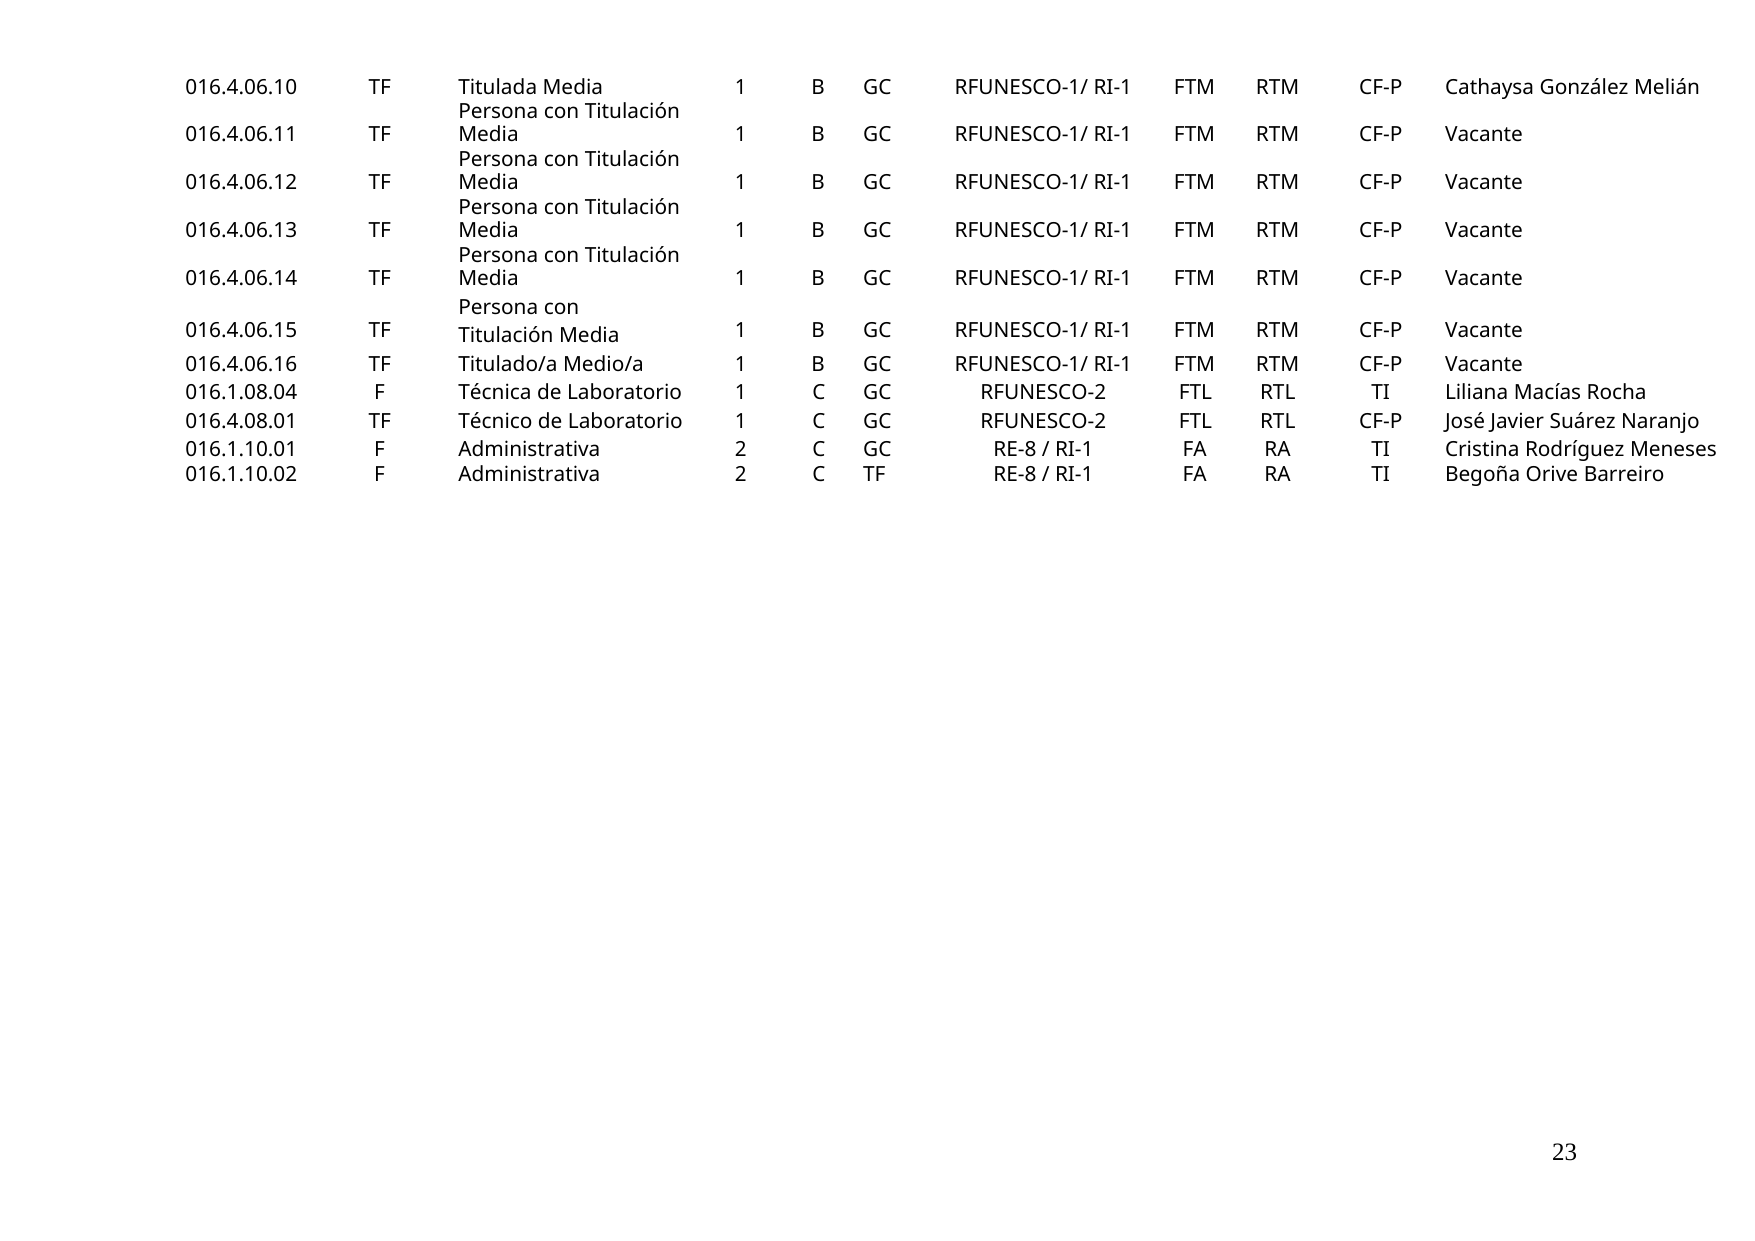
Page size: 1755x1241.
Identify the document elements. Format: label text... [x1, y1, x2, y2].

table_cell 1 [703, 292, 778, 349]
table_cell RFUNESCO-1/ RI-1 [922, 196, 1154, 244]
table_cell CF-P [1328, 349, 1425, 377]
table_cell RFUNESCO-2 [922, 406, 1154, 434]
table_cell FTL [1154, 406, 1234, 434]
table_cell RFUNESCO-1/ RI-1 [922, 101, 1154, 148]
table_cell Begoña Orive Barreiro [1425, 463, 1728, 488]
table_cell Titulado/a Medio/a [425, 349, 703, 377]
table_header RFUNESCO-1/ RI-1 [922, 77, 1154, 101]
table_cell 2 [703, 435, 778, 463]
table_cell RFUNESCO-1/ RI-1 [922, 292, 1154, 349]
table_cell TF [331, 349, 425, 377]
table_cell 2 [703, 463, 778, 488]
table_cell 016.1.10.02 [164, 463, 331, 488]
table_cell RTL [1234, 406, 1328, 434]
table_cell FA [1154, 463, 1234, 488]
table_cell B [778, 244, 844, 292]
table_cell C [778, 463, 844, 488]
table_cell C [778, 377, 844, 406]
table_cell Administrativa [425, 463, 703, 488]
table_cell 1 [703, 101, 778, 148]
table_header RTM [1234, 77, 1328, 101]
table_cell 016.4.06.15 [164, 292, 331, 349]
table_cell RTM [1234, 349, 1328, 377]
table_cell C [778, 435, 844, 463]
table_cell CF-P [1328, 244, 1425, 292]
table_cell Cristina Rodríguez Meneses [1425, 435, 1728, 463]
table_cell FTM [1154, 148, 1234, 196]
table_cell RFUNESCO-1/ RI-1 [922, 244, 1154, 292]
table_cell Vacante [1425, 148, 1728, 196]
table_cell 016.4.08.01 [164, 406, 331, 434]
table_cell GC [844, 349, 922, 377]
table_cell FTM [1154, 244, 1234, 292]
table_cell RE-8 / RI-1 [922, 463, 1154, 488]
table_cell TF [331, 196, 425, 244]
table_cell 1 [703, 349, 778, 377]
table_cell FTM [1154, 101, 1234, 148]
table_cell Persona con Titulación Media [425, 244, 703, 292]
table_cell RE-8 / RI-1 [922, 435, 1154, 463]
table_cell F [331, 463, 425, 488]
table_cell Técnica de Laboratorio [425, 377, 703, 406]
table_cell Persona con Titulación Media [425, 101, 703, 148]
table_cell RFUNESCO-2 [922, 377, 1154, 406]
table_cell GC [844, 101, 922, 148]
table_cell 1 [703, 244, 778, 292]
table_cell Vacante [1425, 101, 1728, 148]
table_cell 1 [703, 406, 778, 434]
table_cell RA [1234, 435, 1328, 463]
table_cell CF-P [1328, 101, 1425, 148]
table_cell 016.4.06.13 [164, 196, 331, 244]
table_cell 016.4.06.14 [164, 244, 331, 292]
table_cell FTM [1154, 349, 1234, 377]
table_cell FTL [1154, 377, 1234, 406]
table_cell RTM [1234, 196, 1328, 244]
table_cell RTL [1234, 377, 1328, 406]
table_cell Administrativa [425, 435, 703, 463]
table_cell FTM [1154, 292, 1234, 349]
table_cell B [778, 101, 844, 148]
table_cell GC [844, 148, 922, 196]
table_cell GC [844, 377, 922, 406]
table_cell 016.4.06.16 [164, 349, 331, 377]
table_cell FTM [1154, 196, 1234, 244]
table_cell 016.1.08.04 [164, 377, 331, 406]
table_cell GC [844, 244, 922, 292]
table_header GC [844, 77, 922, 101]
table_header CF-P [1328, 77, 1425, 101]
table_cell TI [1328, 377, 1425, 406]
table_cell Vacante [1425, 349, 1728, 377]
table_header B [778, 77, 844, 101]
table_cell TF [331, 101, 425, 148]
table_cell TI [1328, 435, 1425, 463]
table_cell CF-P [1328, 148, 1425, 196]
table_cell 016.4.06.12 [164, 148, 331, 196]
table_cell 1 [703, 148, 778, 196]
table_cell TF [331, 292, 425, 349]
table_cell B [778, 148, 844, 196]
table_cell Vacante [1425, 196, 1728, 244]
table_cell Vacante [1425, 292, 1728, 349]
table_cell Persona con Titulación Media [425, 196, 703, 244]
table_cell RTM [1234, 244, 1328, 292]
table_cell José Javier Suárez Naranjo [1425, 406, 1728, 434]
table_cell F [331, 435, 425, 463]
table_header FTM [1154, 77, 1234, 101]
table_header Cathaysa González Melián [1425, 77, 1728, 101]
table_cell CF-P [1328, 196, 1425, 244]
table_cell RTM [1234, 148, 1328, 196]
table_cell C [778, 406, 844, 434]
table_cell B [778, 292, 844, 349]
table_cell TI [1328, 463, 1425, 488]
table_cell GC [844, 292, 922, 349]
table_cell RFUNESCO-1/ RI-1 [922, 148, 1154, 196]
table_cell TF [331, 244, 425, 292]
table_cell TF [331, 148, 425, 196]
table_cell Vacante [1425, 244, 1728, 292]
table_header TF [331, 77, 425, 101]
table_cell Técnico de Laboratorio [425, 406, 703, 434]
table_cell RTM [1234, 292, 1328, 349]
table_cell Liliana Macías Rocha [1425, 377, 1728, 406]
table_cell F [331, 377, 425, 406]
table_cell FA [1154, 435, 1234, 463]
table_cell Persona con Titulación Media [425, 148, 703, 196]
table_cell CF-P [1328, 406, 1425, 434]
table_cell GC [844, 196, 922, 244]
table_header 1 [703, 77, 778, 101]
table_cell TF [844, 463, 922, 488]
table_header Titulada Media [425, 77, 703, 101]
table_cell GC [844, 435, 922, 463]
table_cell B [778, 349, 844, 377]
table_cell RFUNESCO-1/ RI-1 [922, 349, 1154, 377]
table_cell GC [844, 406, 922, 434]
table_cell TF [331, 406, 425, 434]
table_cell 1 [703, 196, 778, 244]
table_cell RA [1234, 463, 1328, 488]
table_cell 016.1.10.01 [164, 435, 331, 463]
table_cell B [778, 196, 844, 244]
table_cell CF-P [1328, 292, 1425, 349]
table_cell 1 [703, 377, 778, 406]
table_cell Persona con Titulación Media [425, 292, 703, 349]
table_cell 016.4.06.11 [164, 101, 331, 148]
table_cell RTM [1234, 101, 1328, 148]
table_header 016.4.06.10 [164, 77, 331, 101]
